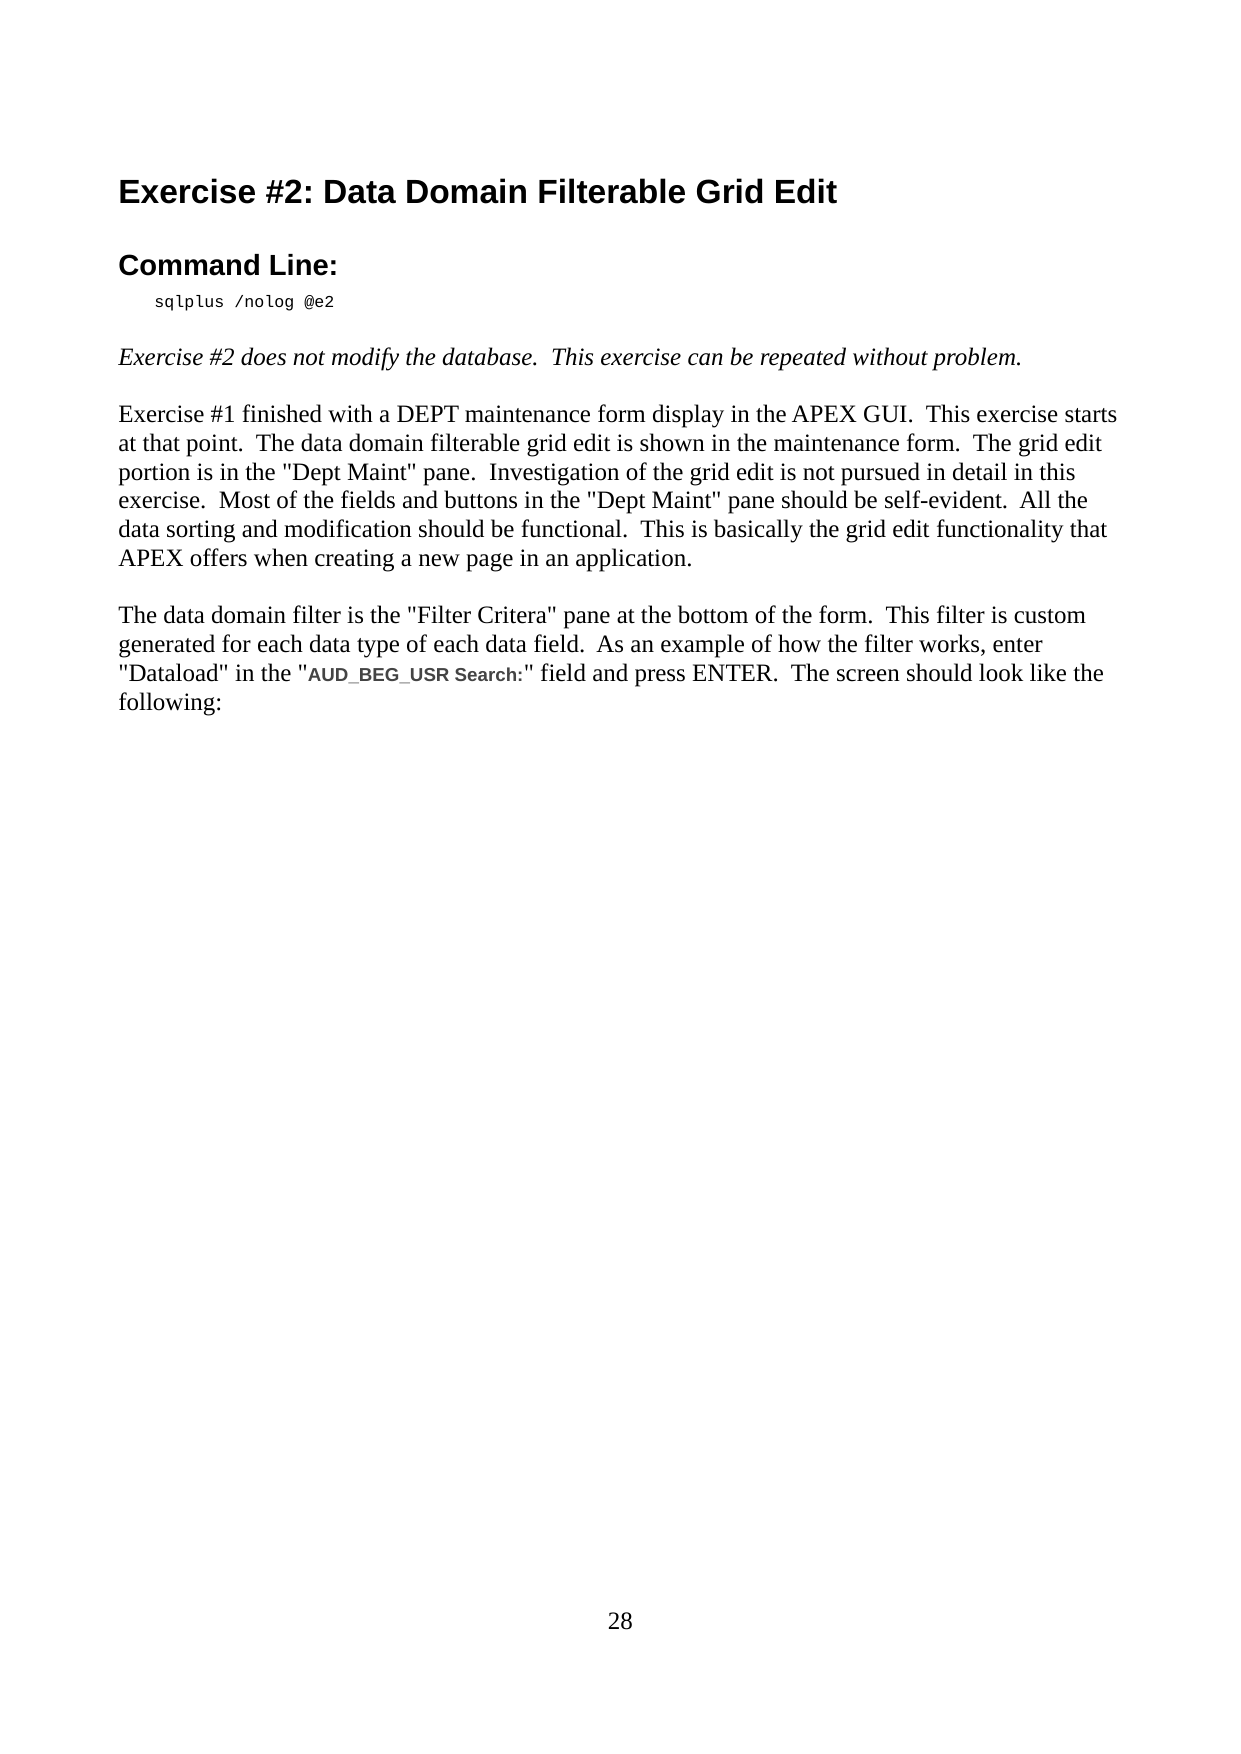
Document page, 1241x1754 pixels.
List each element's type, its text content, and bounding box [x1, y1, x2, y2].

subtitle Exercise #2: Data Domain Filterable Grid Edit [118, 172, 1122, 211]
text sqlplus /nolog @e2 [154, 294, 1086, 313]
text Exercise #2 does not modify the database. This exercise can be repeated without problem. [118, 342, 1122, 370]
text The data domain filter is the "Filter Critera" pane at the bottom of the form. This filter is custom generated for each data type of each data field. As an example of how the filter works, enter "Dataload" in the "AUD_BEG_USR Search:" field and press ENTER. The screen should look like the following: [118, 600, 1122, 715]
text Exercise #1 finished with a DEPT maintenance form display in the APEX GUI. This exercise starts at that point. The data domain filterable grid edit is shown in the maintenance form. The grid edit portion is in the "Dept Maint" pane. Investigation of the grid edit is not pursued in detail in this exercise. Most of the fields and buttons in the "Dept Maint" pane should be self-evident. All the data sorting and modification should be functional. This is basically the grid edit functionality that APEX offers when creating a new page in an application. [118, 399, 1122, 572]
subtitle Command Line: [118, 248, 1122, 282]
